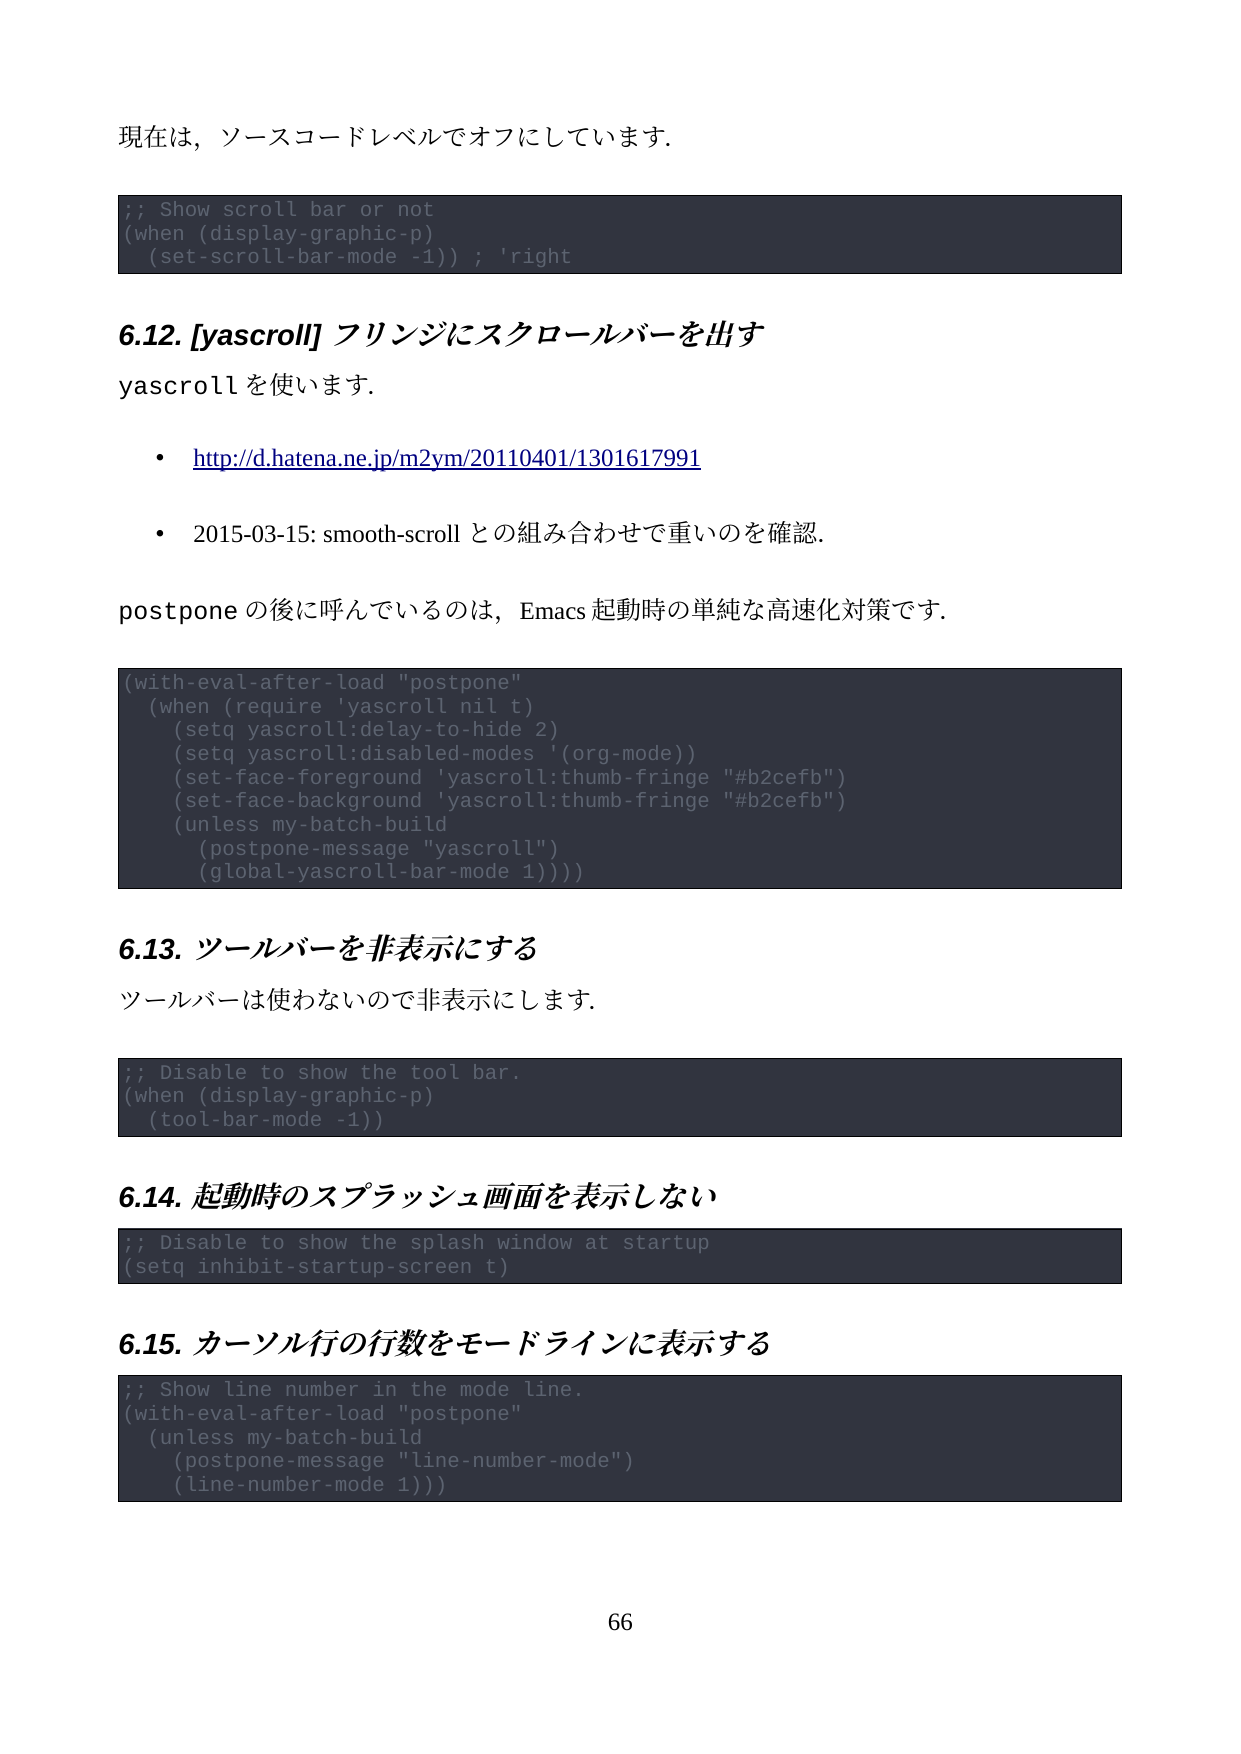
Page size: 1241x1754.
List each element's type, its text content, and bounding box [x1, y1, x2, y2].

text (global-yascroll-bar-mode 1)))) [119, 857, 1121, 888]
text (when (display-graphic-p) [119, 219, 1121, 243]
text ;; Disable to show the tool bar. [119, 1059, 1121, 1081]
text (with-eval-after-load "postpone" [119, 669, 1121, 692]
text (unless my-batch-build [119, 1423, 1121, 1446]
text (set-scroll-bar-mode -1)) ; 'right [119, 243, 1121, 273]
list 2015-03-15: smooth-scroll との組み合わせで重いのを確認． [156, 513, 1122, 578]
text (when (display-graphic-p) [119, 1081, 1121, 1105]
text (postpone-message "line-number-mode") [119, 1446, 1121, 1470]
list http://d.hatena.ne.jp/m2ym/20110401/1301617991 [156, 443, 1122, 501]
text (setq yascroll:disabled-modes '(org-mode)) [119, 739, 1121, 763]
text (postpone-message "yascroll") [119, 834, 1121, 857]
subtitle カーソル行の行数をモードラインに表示する [118, 1321, 1122, 1363]
text (unless my-batch-build [119, 810, 1121, 834]
text (set-face-background 'yascroll:thumb-fringe "#b2cefb") [119, 786, 1121, 810]
subtitle [yascroll] フリンジにスクロールバーを出す [118, 312, 1122, 353]
subtitle ツールバーを非表示にする [118, 926, 1122, 968]
text postpone の後に呼んでいるのは，Emacs起動時の単純な高速化対策です． [118, 591, 1122, 656]
text (line-number-mode 1))) [119, 1470, 1121, 1501]
text (tool-bar-mode -1)) [119, 1105, 1121, 1136]
text yascroll を使います． [118, 366, 1122, 431]
text ;; Disable to show the splash window at startup [119, 1230, 1121, 1252]
text (setq yascroll:delay-to-hide 2) [119, 715, 1121, 739]
text (when (require 'yascroll nil t) [119, 692, 1121, 715]
text ;; Show scroll bar or not [119, 196, 1121, 219]
text 現在は，ソースコードレベルでオフにしています． [118, 118, 1122, 183]
text (with-eval-after-load "postpone" [119, 1399, 1121, 1423]
text (set-face-foreground 'yascroll:thumb-fringe "#b2cefb") [119, 763, 1121, 786]
text ;; Show line number in the mode line. [119, 1376, 1121, 1399]
text (setq inhibit-startup-screen t) [119, 1252, 1121, 1283]
subtitle 起動時のスプラッシュ画面を表示しない [118, 1174, 1122, 1216]
text ツールバーは使わないので非表示にします． [118, 981, 1122, 1045]
